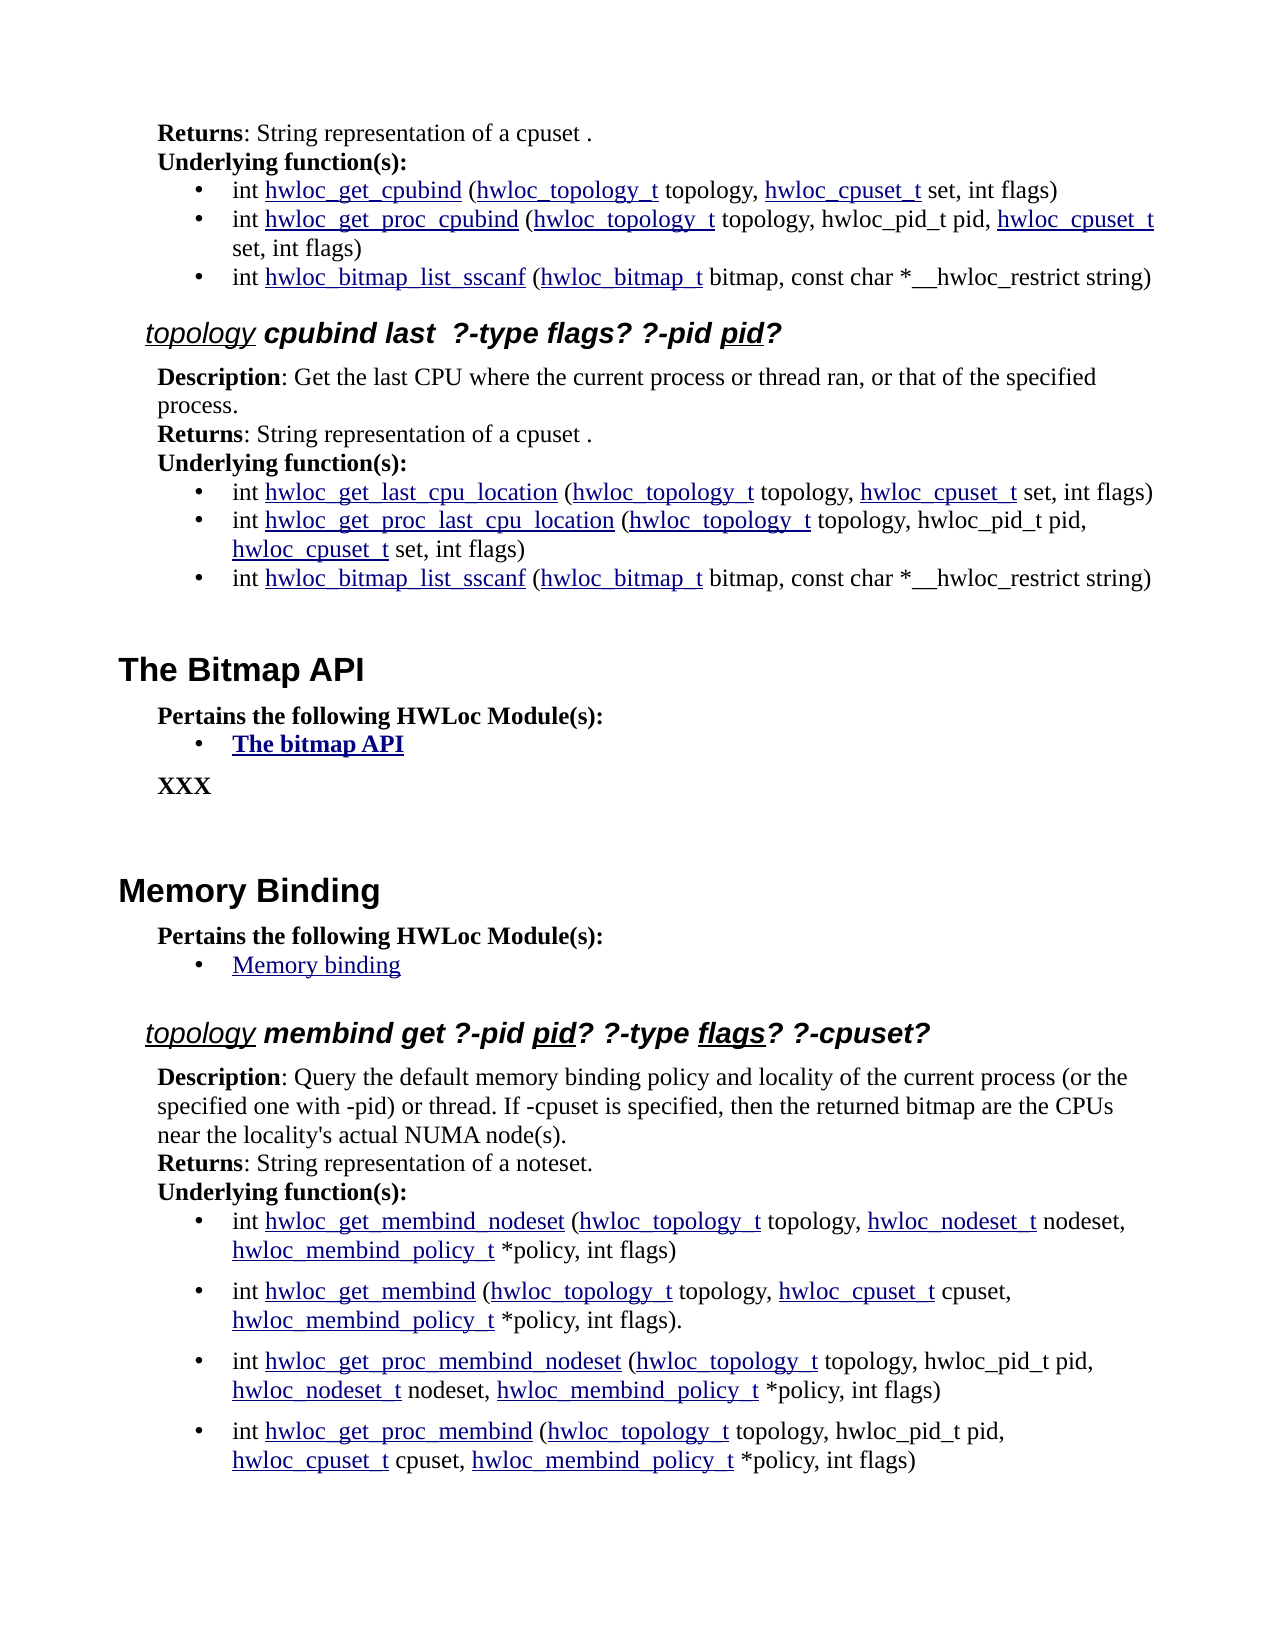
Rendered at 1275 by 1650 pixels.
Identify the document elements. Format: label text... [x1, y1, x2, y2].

text Underlying function(s): [157, 147, 1157, 176]
list int hwloc_bitmap_list_sscanf (hwloc_bitmap_t bitmap, const char *__hwloc_restrict string) [194, 262, 1157, 291]
subtitle The Bitmap API [118, 650, 1157, 689]
list int hwloc_get_membind_nodeset (hwloc_topology_t topology, hwloc_nodeset_t nodeset, hwloc_membind_policy_t *policy, int flags) [194, 1206, 1157, 1263]
text Pertains the following HWLoc Module(s): [157, 701, 1157, 729]
text Underlying function(s): [157, 448, 1157, 477]
list int hwloc_get_proc_membind (hwloc_topology_t topology, hwloc_pid_t pid, hwloc_cpuset_t cpuset, hwloc_membind_policy_t *policy, int flags) [194, 1416, 1157, 1473]
text Returns: String representation of a cpuset . [157, 118, 1157, 147]
list int hwloc_get_membind (hwloc_topology_t topology, hwloc_cpuset_t cpuset, hwloc_membind_policy_t *policy, int flags). [194, 1276, 1157, 1333]
list int hwloc_get_proc_membind_nodeset (hwloc_topology_t topology, hwloc_pid_t pid, hwloc_nodeset_t nodeset, hwloc_membind_policy_t *policy, int flags) [194, 1346, 1157, 1403]
subtitle topology membind get ?-pid pid? ?-type flags? ?-cpuset? [145, 1016, 1157, 1050]
list The bitmap API [194, 729, 1157, 758]
text Description: Query the default memory binding policy and locality of the current process (or the specified one with -pid) or thread. If -cpuset is specified, then the returned bitmap are the CPUs near the locality's actual NUMA node(s). [157, 1062, 1157, 1148]
subtitle topology cpubind last ?-type flags? ?-pid pid? [145, 316, 1157, 349]
text Underlying function(s): [157, 1177, 1157, 1206]
text Description: Get the last CPU where the current process or thread ran, or that of the specified process. [157, 362, 1157, 419]
list int hwloc_get_proc_last_cpu_location (hwloc_topology_t topology, hwloc_pid_t pid, hwloc_cpuset_t set, int flags) [194, 505, 1157, 563]
list int hwloc_get_cpubind (hwloc_topology_t topology, hwloc_cpuset_t set, int flags) [194, 176, 1157, 204]
list int hwloc_get_proc_cpubind (hwloc_topology_t topology, hwloc_pid_t pid, hwloc_cpuset_t set, int flags) [194, 204, 1157, 262]
subtitle Memory Binding [118, 871, 1157, 909]
text XXX [157, 771, 1157, 799]
text Returns: String representation of a noteset. [157, 1148, 1157, 1177]
list int hwloc_get_last_cpu_location (hwloc_topology_t topology, hwloc_cpuset_t set, int flags) [194, 477, 1157, 505]
text Pertains the following HWLoc Module(s): [157, 921, 1157, 950]
list int hwloc_bitmap_list_sscanf (hwloc_bitmap_t bitmap, const char *__hwloc_restrict string) [194, 563, 1157, 592]
text Returns: String representation of a cpuset . [157, 419, 1157, 448]
list Memory binding [194, 950, 1157, 979]
